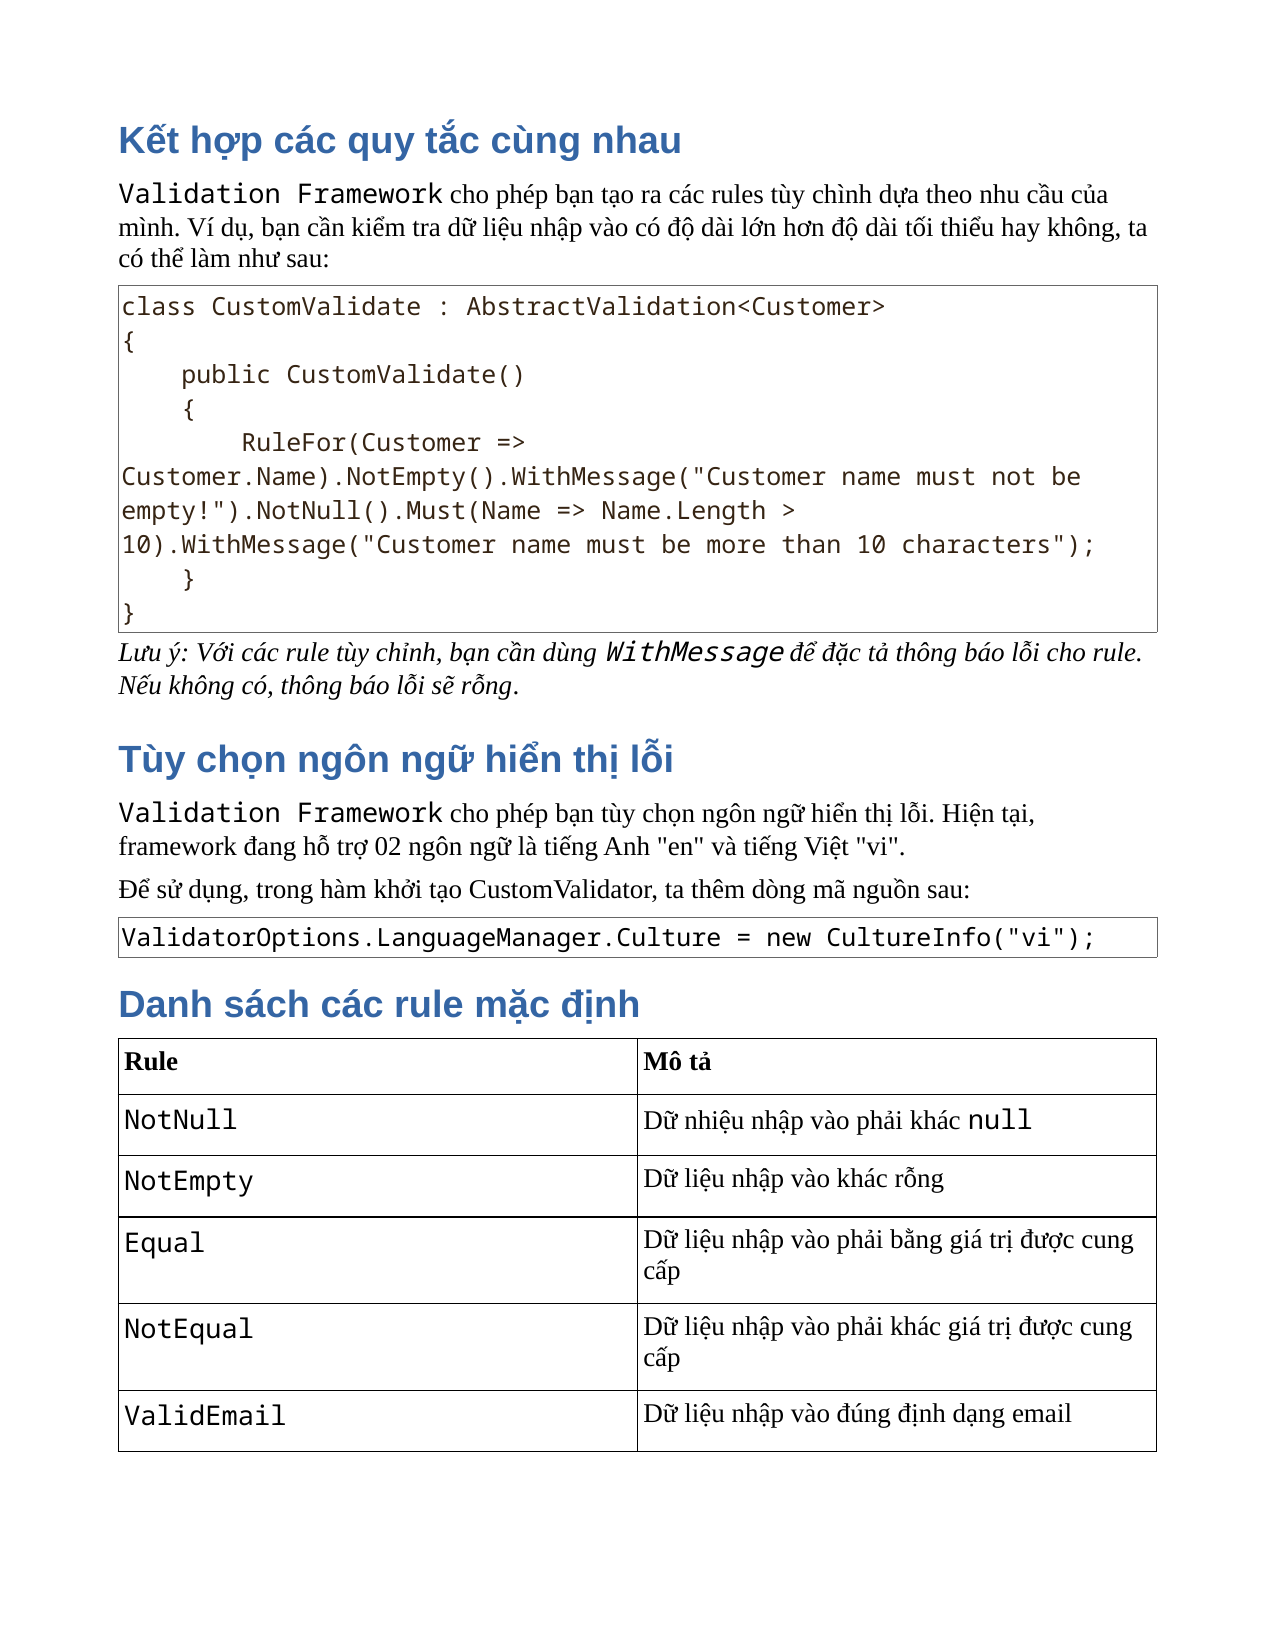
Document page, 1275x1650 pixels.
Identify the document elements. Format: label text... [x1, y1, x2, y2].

subtitle Kết hợp các quy tắc cùng nhau [118, 118, 1157, 162]
text { [119, 388, 1157, 422]
table_header Mô tả [638, 1039, 1156, 1094]
subtitle Danh sách các rule mặc định [118, 982, 1157, 1026]
text Validation Framework cho phép bạn tạo ra các rules tùy chình dựa theo nhu cầu của mình. Ví dụ, bạn cần kiểm tra dữ liệu nhập vào có độ dài lớn hơn độ dài tối thiểu hay không, ta có thể làm như sau: [118, 174, 1157, 273]
subtitle Tùy chọn ngôn ngữ hiển thị lỗi [118, 737, 1157, 781]
table_cell Dữ liệu nhập vào phải khác giá trị được cung cấp [638, 1304, 1156, 1390]
text RuleFor(Customer => Customer.Name).NotEmpty().WithMessage("Customer name must not be empty!").NotNull().Must(Name => Name.Length > 10).WithMessage("Customer name must be more than 10 characters"); [119, 422, 1157, 558]
table_cell NotEqual [119, 1304, 637, 1390]
text Để sử dụng, trong hàm khởi tạo CustomValidator, ta thêm dòng mã nguồn sau: [118, 873, 1157, 904]
text { [119, 319, 1157, 353]
table_cell Dữ nhiệu nhập vào phải khác null [638, 1095, 1156, 1155]
text Lưu ý: Với các rule tùy chỉnh, bạn cần dùng WithMessage để đặc tả thông báo lỗi cho rule. Nếu không có, thông báo lỗi sẽ rỗng. [118, 633, 1157, 700]
text class CustomValidate : AbstractValidation<Customer> [119, 286, 1157, 319]
table_cell ValidEmail [119, 1391, 637, 1451]
table_cell Dữ liệu nhập vào phải bằng giá trị được cung cấp [638, 1218, 1156, 1303]
table_cell Equal [119, 1218, 637, 1303]
table_header Rule [119, 1039, 637, 1094]
text } [119, 592, 1157, 632]
text ValidatorOptions.LanguageManager.Culture = new CultureInfo("vi"); [119, 918, 1157, 957]
table_cell Dữ liệu nhập vào đúng định dạng email [638, 1391, 1156, 1451]
table_cell NotEmpty [119, 1156, 637, 1216]
table_cell Dữ liệu nhập vào khác rỗng [638, 1156, 1156, 1216]
text } [119, 558, 1157, 592]
text public CustomValidate() [119, 353, 1157, 388]
table_cell NotNull [119, 1095, 637, 1155]
text Validation Framework cho phép bạn tùy chọn ngôn ngữ hiển thị lỗi. Hiện tại, framework đang hỗ trợ 02 ngôn ngữ là tiếng Anh "en" và tiếng Việt "vi". [118, 793, 1157, 861]
